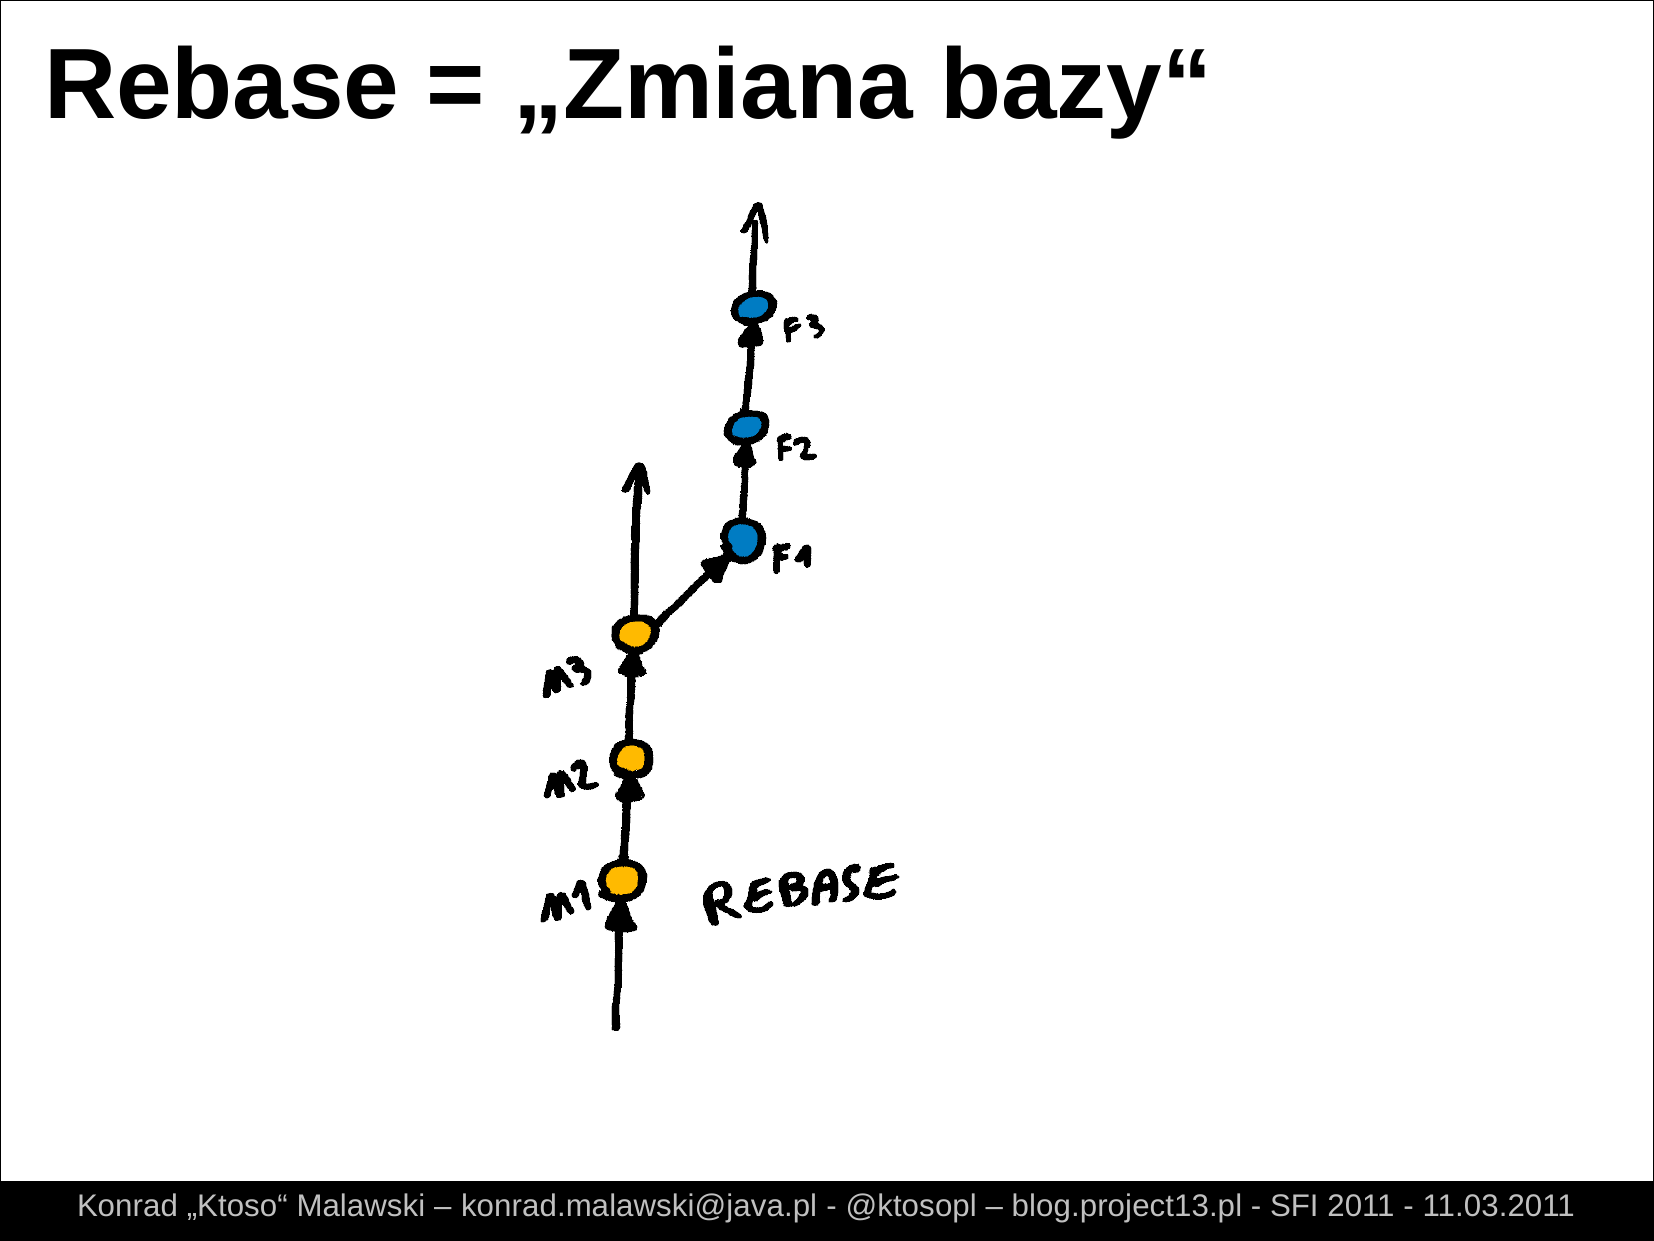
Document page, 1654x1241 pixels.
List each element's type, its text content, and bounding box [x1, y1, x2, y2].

text_box Rebase = „Zmiana bazy“ [29, 21, 1625, 148]
text_box Konrad „Ktoso“ Malawski – konrad.malawski@java.pl - @ktosopl – blog.project13.pl - SFI 2011 - 11.03.2011 [0, 1181, 1654, 1238]
picture [533, 182, 938, 1063]
